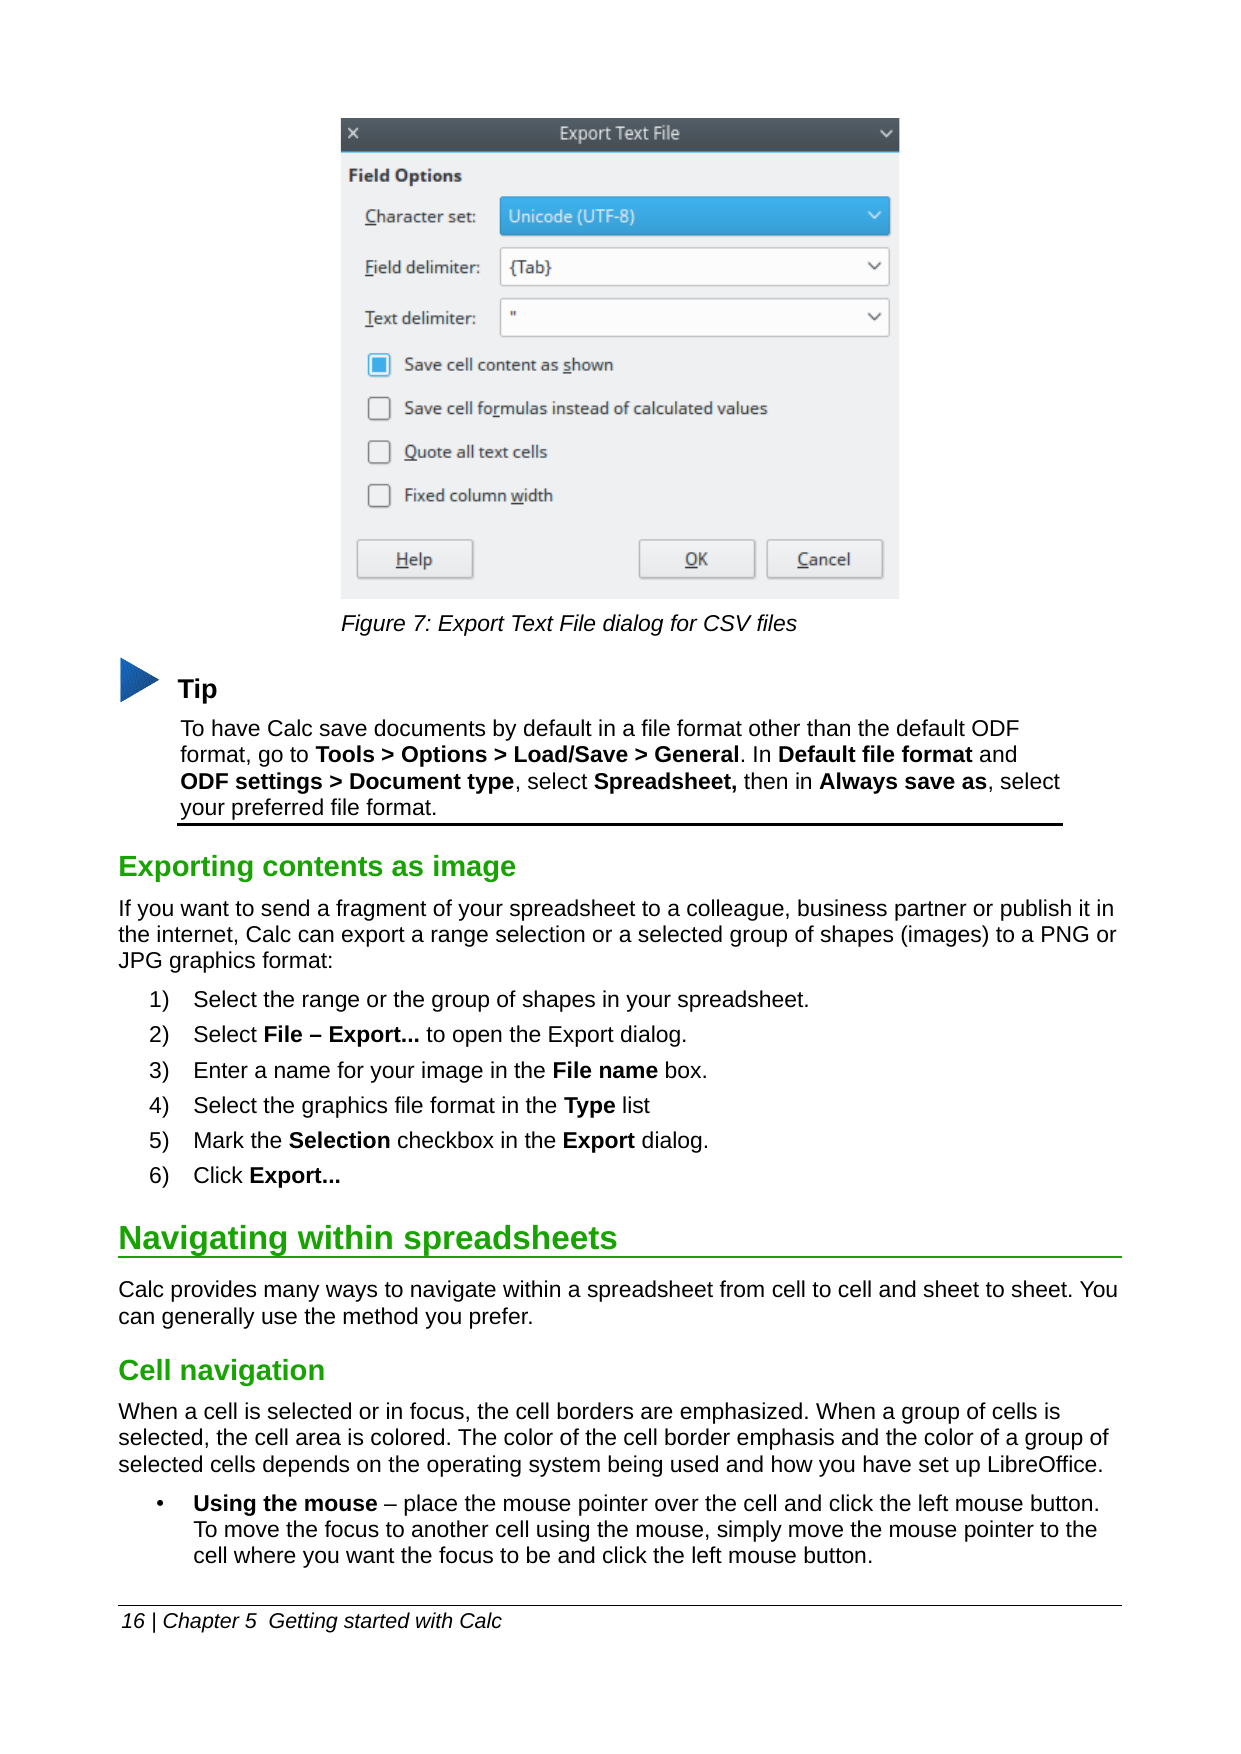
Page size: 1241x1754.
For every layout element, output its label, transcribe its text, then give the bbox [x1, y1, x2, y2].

list Select the range or the group of shapes in your spreadsheet. [169, 986, 1122, 1012]
list Select File – Export... to open the Export dialog. [169, 1021, 1122, 1048]
text When a cell is selected or in focus, the cell borders are emphasized. When a group of cells is selected, the cell area is colored. The color of the cell border emphasis and the color of a group of selected cells depends on the operating system being used and how you have set up LibreOffice. [118, 1398, 1122, 1477]
text If you want to send a fragment of your spreadsheet to a colleague, business partner or publish it in the internet, Calc can export a range selection or a selected group of shapes (images) to a PNG or JPG graphics format: [118, 894, 1122, 974]
list Select the graphics file format in the Type list [169, 1092, 1122, 1118]
picture [340, 118, 900, 599]
subtitle Exporting contents as image [118, 849, 1122, 883]
list Enter a name for your image in the File name box. [169, 1057, 1122, 1083]
subtitle Cell navigation [118, 1353, 1122, 1386]
list Click Export... [169, 1162, 1122, 1188]
text To have Calc save documents by default in a file format other than the default ODF format, go to Tools > Options > Load/Save > General. In Default file format and ODF settings > Document type, select Spreadsheet, then in Always save as, select your preferred file format. [177, 712, 1063, 823]
text Figure 7: Export Text File dialog for CSV files [341, 610, 899, 636]
text Calc provides many ways to navigate within a spreadsheet from cell to cell and sheet to sheet. You can generally use the method you prefer. [118, 1276, 1122, 1329]
list Mark the Selection checkbox in the Export dialog. [169, 1127, 1122, 1153]
list Using the mouse – place the mouse pointer over the cell and click the left mouse button. To move the focus to another cell using the mouse, simply move the mouse pointer to the cell where you want the focus to be and click the left mouse button. [156, 1489, 1122, 1568]
subtitle Navigating within spreadsheets [118, 1218, 1122, 1256]
subtitle Tip [118, 655, 1122, 704]
